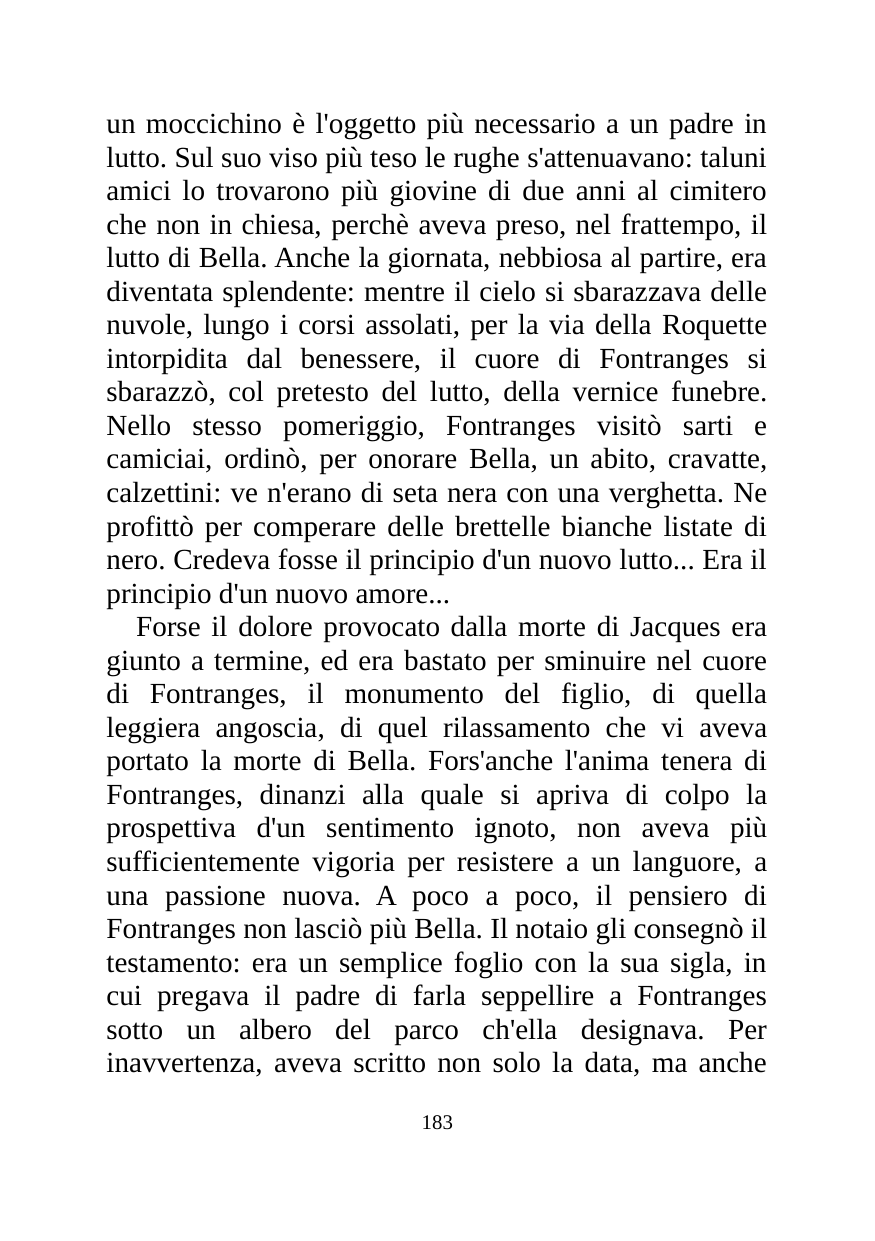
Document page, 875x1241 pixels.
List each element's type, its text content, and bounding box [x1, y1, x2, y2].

text Forse il dolore provocato dalla morte di Jacques era giunto a termine, ed era bastato per sminuire nel cuore di Fontranges, il monumento del figlio, di quella leggiera angoscia, di quel rilassamento che vi aveva portato la morte di Bella. Fors'anche l'anima tenera di Fontranges, dinanzi alla quale si apriva di colpo la prospettiva d'un sentimento ignoto, non aveva più sufficientemente vigoria per resistere a un languore, a una passione nuova. A poco a poco, il pensiero di Fontranges non lasciò più Bella. Il notaio gli consegnò il testamento: era un semplice foglio con la sua sigla, in cui pregava il padre di farla seppellire a Fontranges sotto un albero del parco ch'ella designava. Per inavvertenza, aveva scritto non solo la data, ma anche [106, 609, 768, 1079]
text un moccichino è l'oggetto più necessario a un padre in lutto. Sul suo viso più teso le rughe s'attenuavano: taluni amici lo trovarono più giovine di due anni al cimitero che non in chiesa, perchè aveva preso, nel frattempo, il lutto di Bella. Anche la giornata, nebbiosa al partire, era diventata splendente: mentre il cielo si sbarazzava delle nuvole, lungo i corsi assolati, per la via della Roquette intorpidita dal benessere, il cuore di Fontranges si sbarazzò, col pretesto del lutto, della vernice funebre. Nello stesso pomeriggio, Fontranges visitò sarti e camiciai, ordinò, per onorare Bella, un abito, cravatte, calzettini: ve n'erano di seta nera con una verghetta. Ne profittò per comperare delle brettelle bianche listate di nero. Credeva fosse il principio d'un nuovo lutto... Era il principio d'un nuovo amore... [106, 106, 768, 609]
